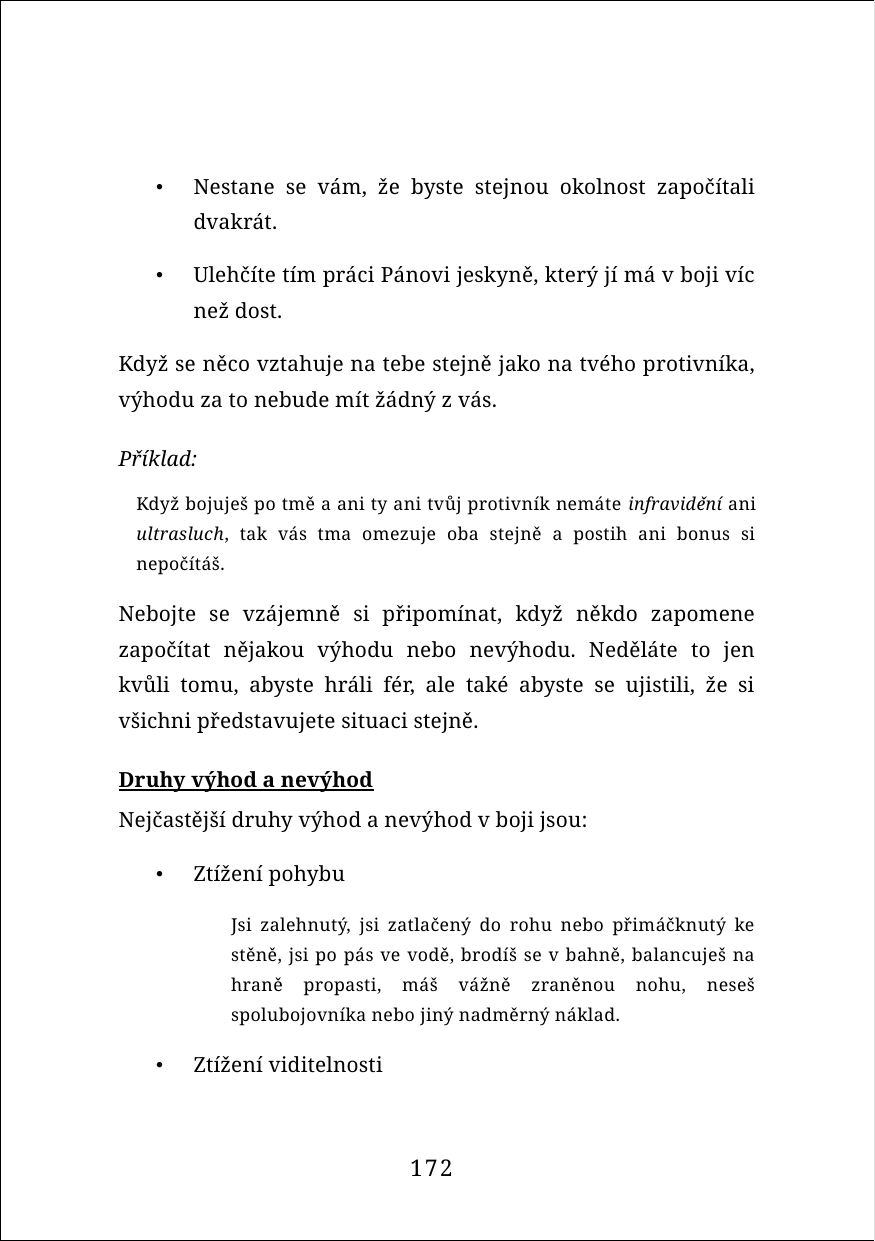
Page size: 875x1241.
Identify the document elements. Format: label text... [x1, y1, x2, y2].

text Když bojuješ po tmě a ani ty ani tvůj protivník nemáte infravidění ani ultrasluch, tak vás tma omezuje oba stejně a postih ani bonus si nepočítáš. [136, 491, 756, 576]
list Jsi zalehnutý, jsi zatlačený do rohu nebo přimáčknutý ke stěně, jsi po pás ve vodě, brodíš se v bahně, balancuješ na hraně propasti, máš vážně zraněnou nohu, neseš spolubojovníka nebo jiný nadměrný náklad. [193, 912, 756, 1027]
text Když se něco vztahuje na tebe stejně jako na tvého protivníka, výhodu za to nebude mít žádný z vás. [118, 349, 756, 413]
list Ztížení viditelnosti [156, 1051, 756, 1079]
list Nestane se vám, že byste stejnou okolnost započítali dvakrát. [156, 172, 756, 236]
subtitle Druhy výhod a nevýhod [118, 765, 756, 794]
list Ulehčíte tím práci Pánovi jeskyně, který jí má v boji víc než dost. [156, 261, 756, 324]
text Nebojte se vzájemně si připomínat, když někdo zapomene započítat nějakou výhodu nebo nevýhodu. Neděláte to jen kvůli tomu, abyste hráli fér, ale také abyste se ujistili, že si všichni představujete situaci stejně. [118, 599, 756, 734]
text Nejčastější druhy výhod a nevýhod v boji jsou: [118, 806, 756, 834]
text Příklad: [118, 444, 756, 472]
list Ztížení pohybu [156, 859, 756, 887]
